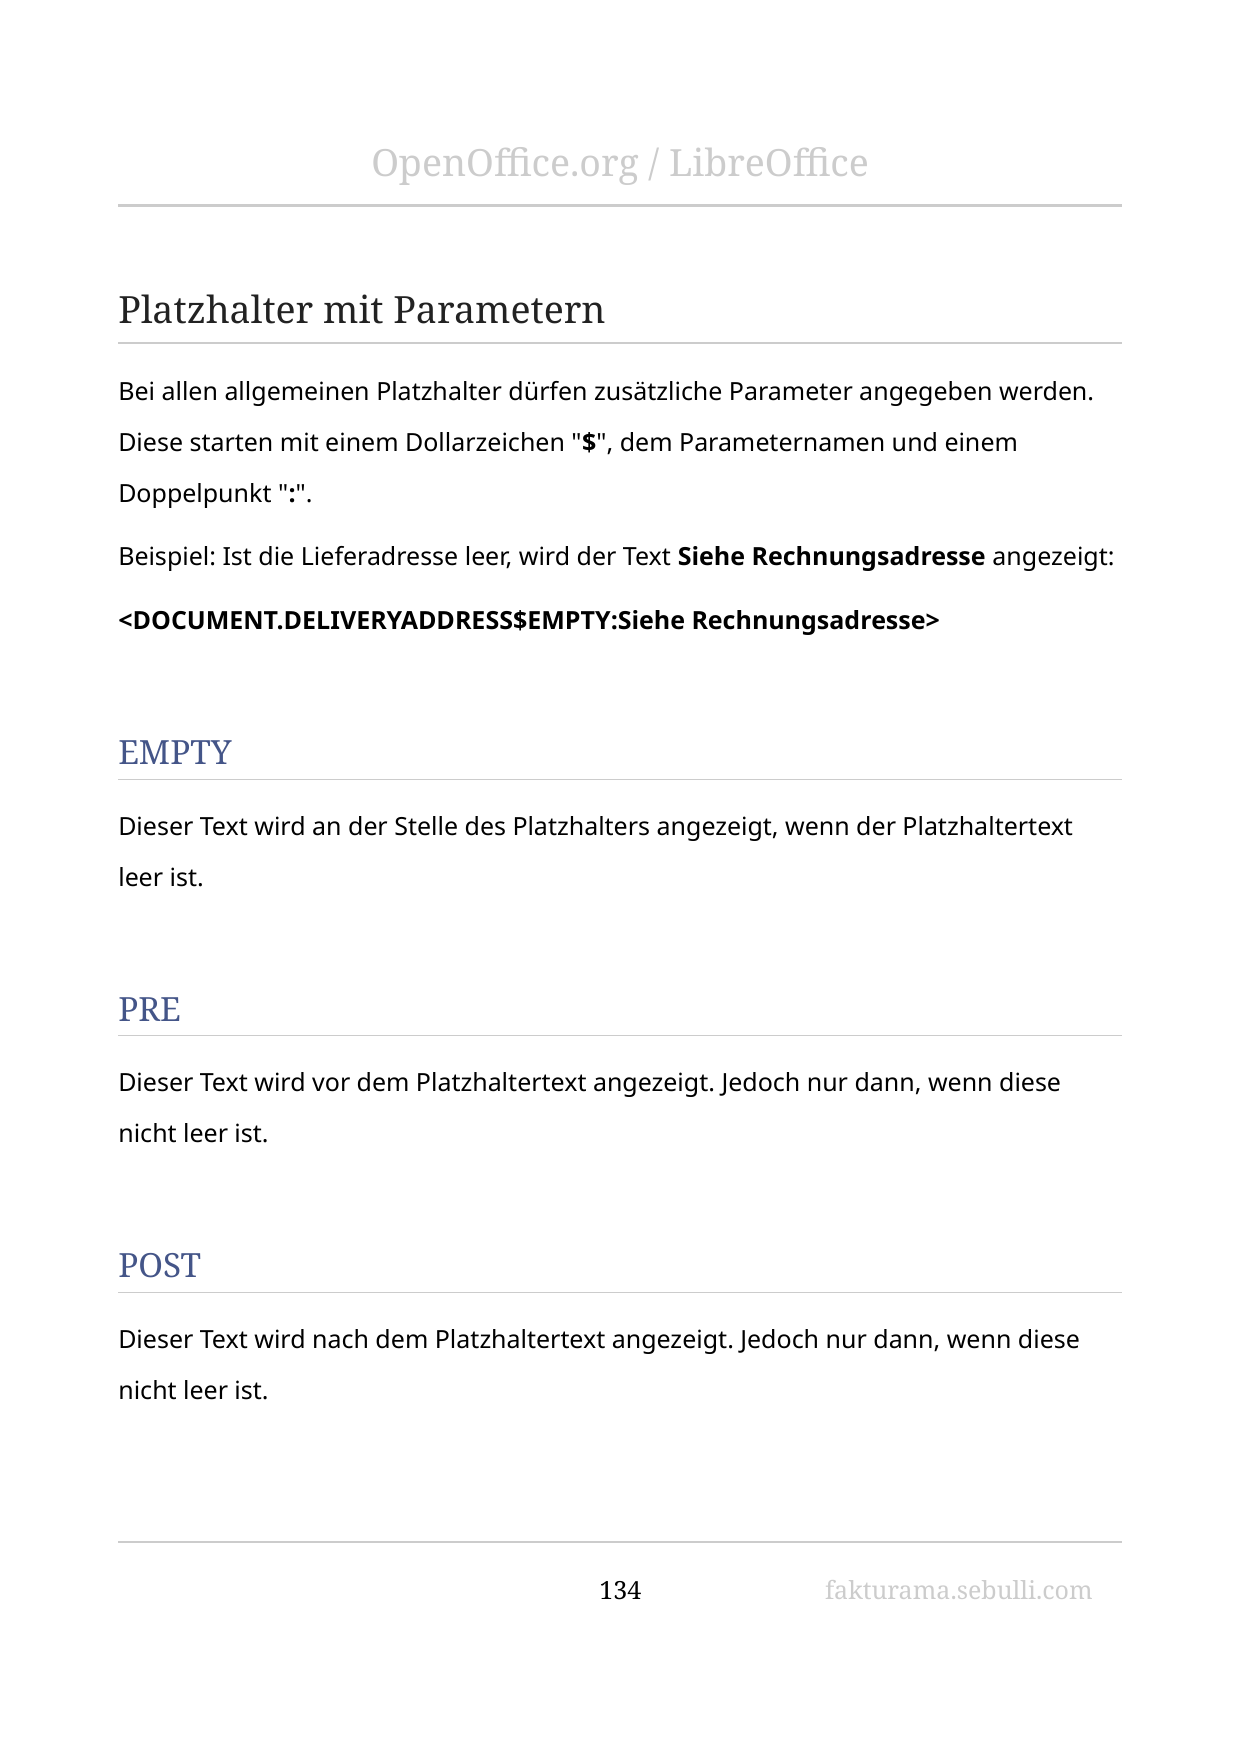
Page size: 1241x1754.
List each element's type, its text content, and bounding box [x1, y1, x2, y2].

text Dieser Text wird nach dem Platzhaltertext angezeigt. Jedoch nur dann, wenn diese nicht leer ist. [118, 1322, 1122, 1407]
text Beispiel: Ist die Lieferadresse leer, wird der Text Siehe Rechnungsadresse angezeigt: [118, 539, 1122, 573]
text <DOCUMENT.DELIVERYADDRESS$EMPTY:Siehe Rechnungsadresse> [118, 603, 1122, 637]
subtitle PRE [118, 985, 1122, 1035]
text Dieser Text wird vor dem Platzhaltertext angezeigt. Jedoch nur dann, wenn diese nicht leer ist. [118, 1065, 1122, 1150]
subtitle Platzhalter mit Parametern [118, 283, 1122, 342]
text Dieser Text wird an der Stelle des Platzhalters angezeigt, wenn der Platzhaltertext leer ist. [118, 808, 1122, 893]
text Bei allen allgemeinen Platzhalter dürfen zusätzliche Parameter angegeben werden. Diese starten mit einem Dollarzeichen "$", dem Parameternamen und einem Doppelpunkt ":". [118, 373, 1122, 509]
subtitle POST [118, 1242, 1122, 1292]
subtitle EMPTY [118, 729, 1122, 779]
